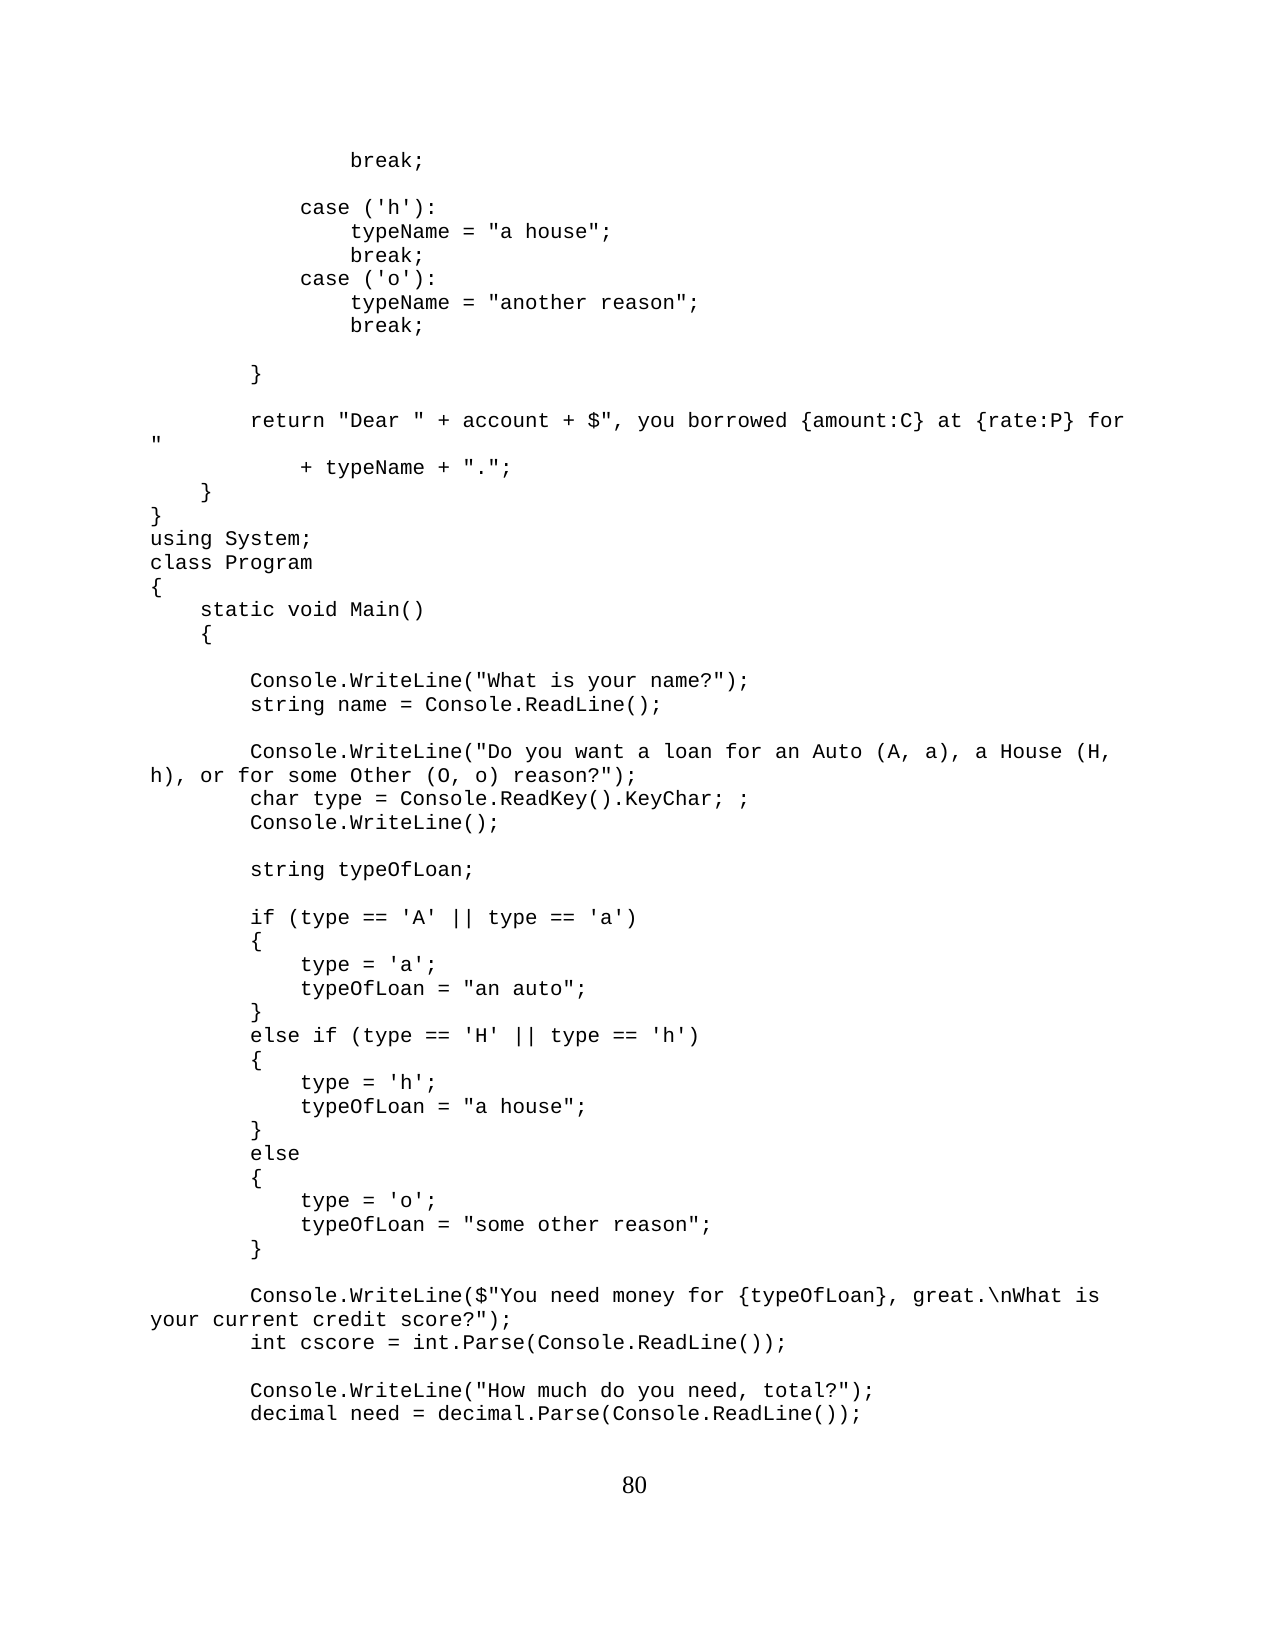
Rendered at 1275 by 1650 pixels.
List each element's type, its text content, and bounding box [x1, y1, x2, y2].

text case ('h'): [150, 197, 1125, 221]
text break; [150, 244, 1125, 268]
text } [150, 1001, 1125, 1025]
text typeOfLoan = "some other reason"; [150, 1214, 1125, 1238]
text } [150, 481, 1125, 505]
text { [150, 623, 1125, 647]
text string typeOfLoan; [150, 859, 1125, 883]
text } [150, 1238, 1125, 1261]
text char type = Console.ReadKey().KeyChar; ; [150, 788, 1125, 812]
text case ('o'): [150, 268, 1125, 292]
text decimal need = decimal.Parse(Console.ReadLine()); [150, 1403, 1125, 1427]
text } [150, 505, 1125, 528]
text { [150, 1167, 1125, 1190]
text typeName = "another reason"; [150, 292, 1125, 316]
text Console.WriteLine("What is your name?"); [150, 670, 1125, 694]
text typeOfLoan = "a house"; [150, 1096, 1125, 1119]
text int cscore = int.Parse(Console.ReadLine()); [150, 1332, 1125, 1356]
text if (type == 'A' || type == 'a') [150, 907, 1125, 930]
text Console.WriteLine($"You need money for {typeOfLoan}, great.\nWhat is your current credit score?"); [150, 1285, 1125, 1332]
text static void Main() [150, 599, 1125, 623]
text { [150, 930, 1125, 954]
text type = 'h'; [150, 1072, 1125, 1096]
text break; [150, 316, 1125, 339]
text typeName = "a house"; [150, 221, 1125, 244]
text typeOfLoan = "an auto"; [150, 978, 1125, 1001]
text Console.WriteLine("How much do you need, total?"); [150, 1379, 1125, 1403]
text class Program [150, 552, 1125, 576]
text return "Dear " + account + $", you borrowed {amount:C} at {rate:P} for " [150, 410, 1125, 457]
text else if (type == 'H' || type == 'h') [150, 1025, 1125, 1048]
text using System; [150, 528, 1125, 552]
text type = 'o'; [150, 1190, 1125, 1214]
text { [150, 576, 1125, 599]
text Console.WriteLine(); [150, 812, 1125, 836]
text type = 'a'; [150, 954, 1125, 978]
text Console.WriteLine("Do you want a loan for an Auto (A, a), a House (H, h), or for some Other (O, o) reason?"); [150, 741, 1125, 788]
text { [150, 1048, 1125, 1072]
text } [150, 1119, 1125, 1143]
text } [150, 363, 1125, 386]
text + typeName + "."; [150, 457, 1125, 481]
text else [150, 1143, 1125, 1167]
text break; [150, 150, 1125, 174]
text string name = Console.ReadLine(); [150, 694, 1125, 717]
